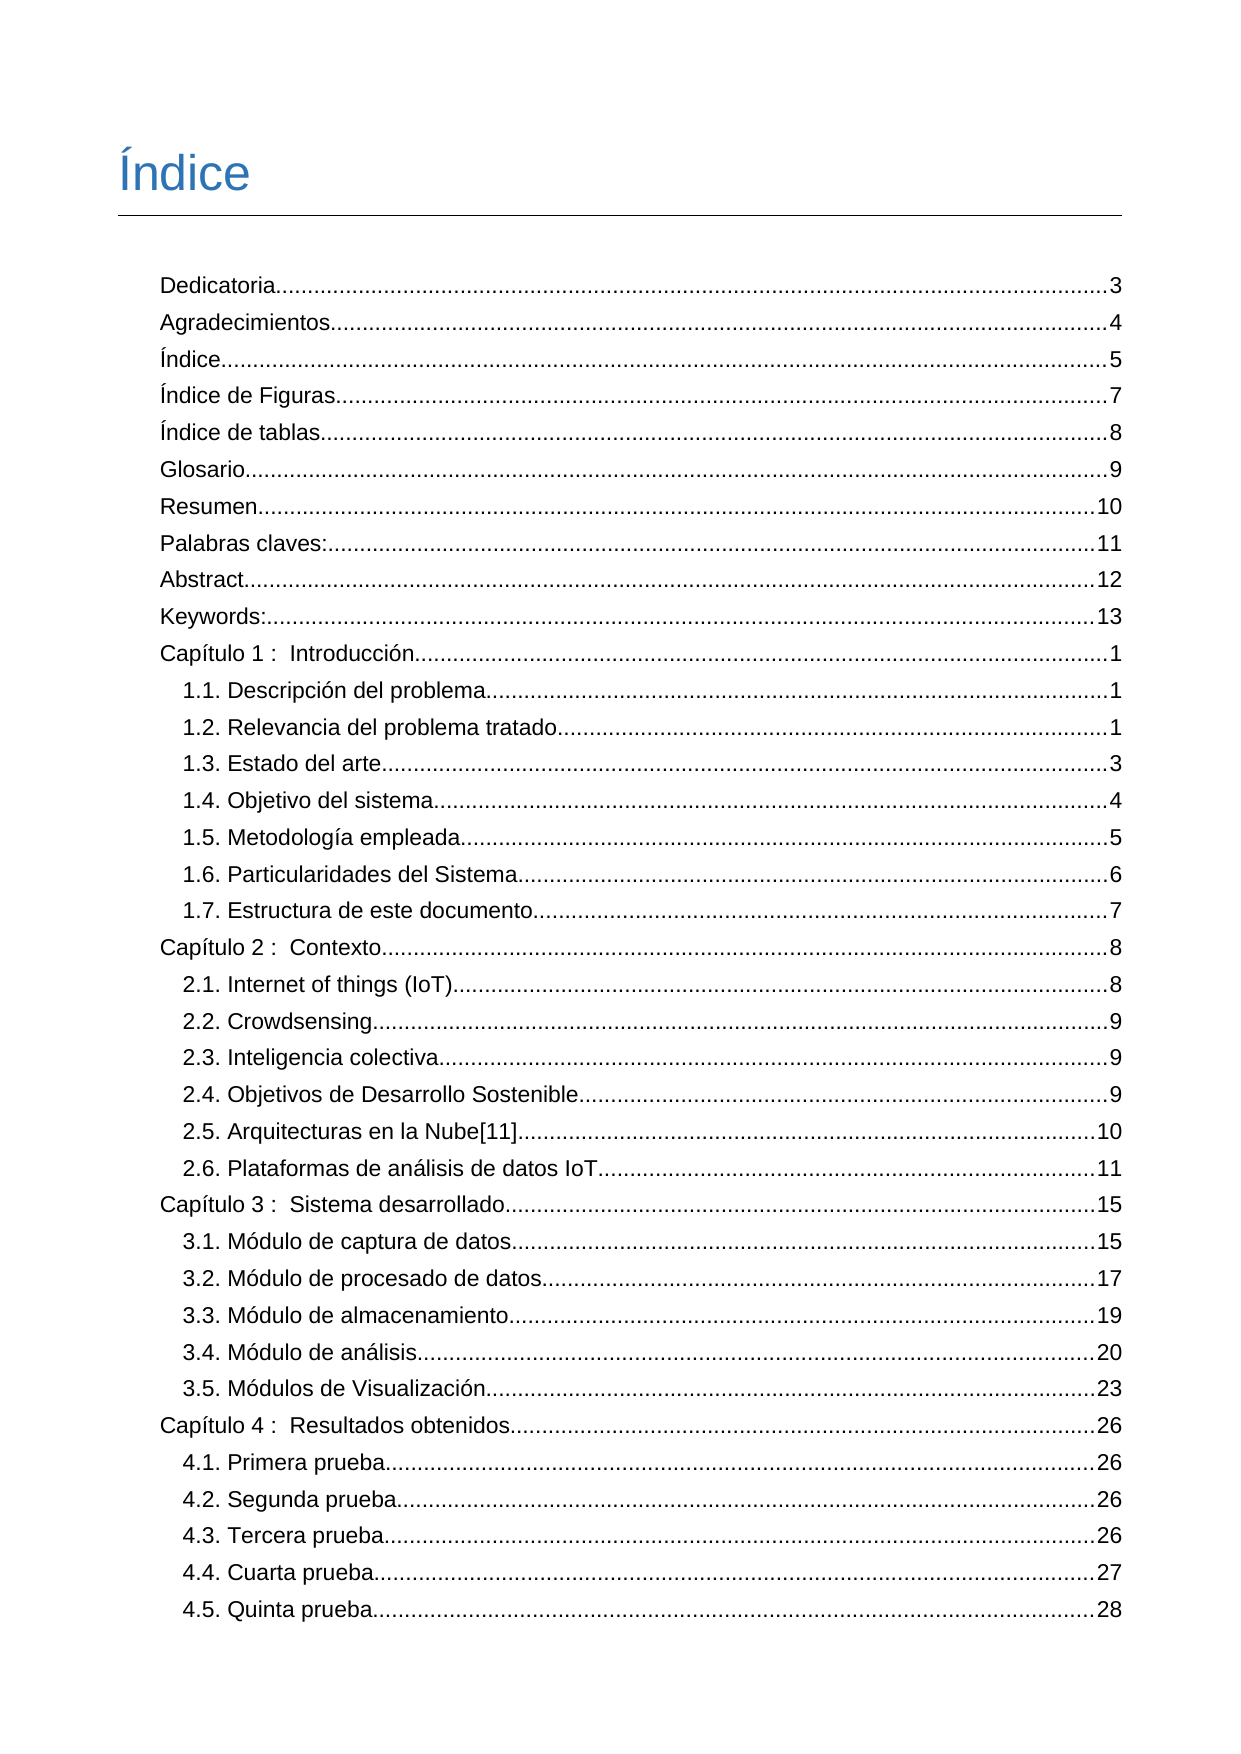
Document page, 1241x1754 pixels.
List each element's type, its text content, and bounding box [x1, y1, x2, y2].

text 2.4. Objetivos de Desarrollo Sostenible 9 [141, 1081, 1122, 1107]
text Índice de tablas 8 [118, 419, 1122, 446]
text Capítulo 4 : Resultados obtenidos 26 [118, 1412, 1122, 1438]
text Glosario 9 [118, 456, 1122, 482]
text 1.2. Relevancia del problema tratado 1 [141, 713, 1122, 740]
text 1.1. Descripción del problema 1 [141, 677, 1122, 703]
text Capítulo 2 : Contexto 8 [118, 934, 1122, 960]
text 2.1. Internet of things (IoT) 8 [141, 971, 1122, 997]
text 4.1. Primera prueba 26 [141, 1449, 1122, 1475]
text 3.1. Módulo de captura de datos 15 [141, 1228, 1122, 1254]
text 1.7. Estructura de este documento 7 [141, 897, 1122, 924]
text 3.3. Módulo de almacenamiento 19 [141, 1302, 1122, 1328]
text Keywords: 13 [118, 603, 1122, 629]
text 2.5. Arquitecturas en la Nube[11] 10 [141, 1118, 1122, 1144]
text Índice 5 [118, 346, 1122, 372]
text Dedicatoria 3 [118, 272, 1122, 298]
text 2.3. Inteligencia colectiva 9 [141, 1044, 1122, 1071]
text Resumen 10 [118, 493, 1122, 519]
text 2.6. Plataformas de análisis de datos IoT 11 [141, 1155, 1122, 1181]
text 2.2. Crowdsensing 9 [141, 1008, 1122, 1034]
text Palabras claves: 11 [118, 529, 1122, 556]
text Índice de Figuras 7 [118, 382, 1122, 409]
text 1.4. Objetivo del sistema 4 [141, 787, 1122, 813]
text 3.2. Módulo de procesado de datos 17 [141, 1265, 1122, 1291]
text 1.6. Particularidades del Sistema 6 [141, 861, 1122, 887]
text 1.5. Metodología empleada 5 [141, 824, 1122, 850]
text Capítulo 3 : Sistema desarrollado 15 [118, 1191, 1122, 1218]
text 4.4. Cuarta prueba 27 [141, 1559, 1122, 1586]
text 3.4. Módulo de análisis 20 [141, 1338, 1122, 1365]
text 3.5. Módulos de Visualización 23 [141, 1375, 1122, 1402]
subtitle Índice [118, 143, 1122, 201]
text Capítulo 1 : Introducción 1 [118, 640, 1122, 666]
text 4.3. Tercera prueba 26 [141, 1522, 1122, 1549]
text 4.2. Segunda prueba 26 [141, 1486, 1122, 1512]
text Agradecimientos 4 [118, 309, 1122, 335]
text 1.3. Estado del arte 3 [141, 750, 1122, 777]
text Abstract 12 [118, 566, 1122, 593]
text 4.5. Quinta prueba 28 [141, 1596, 1122, 1622]
